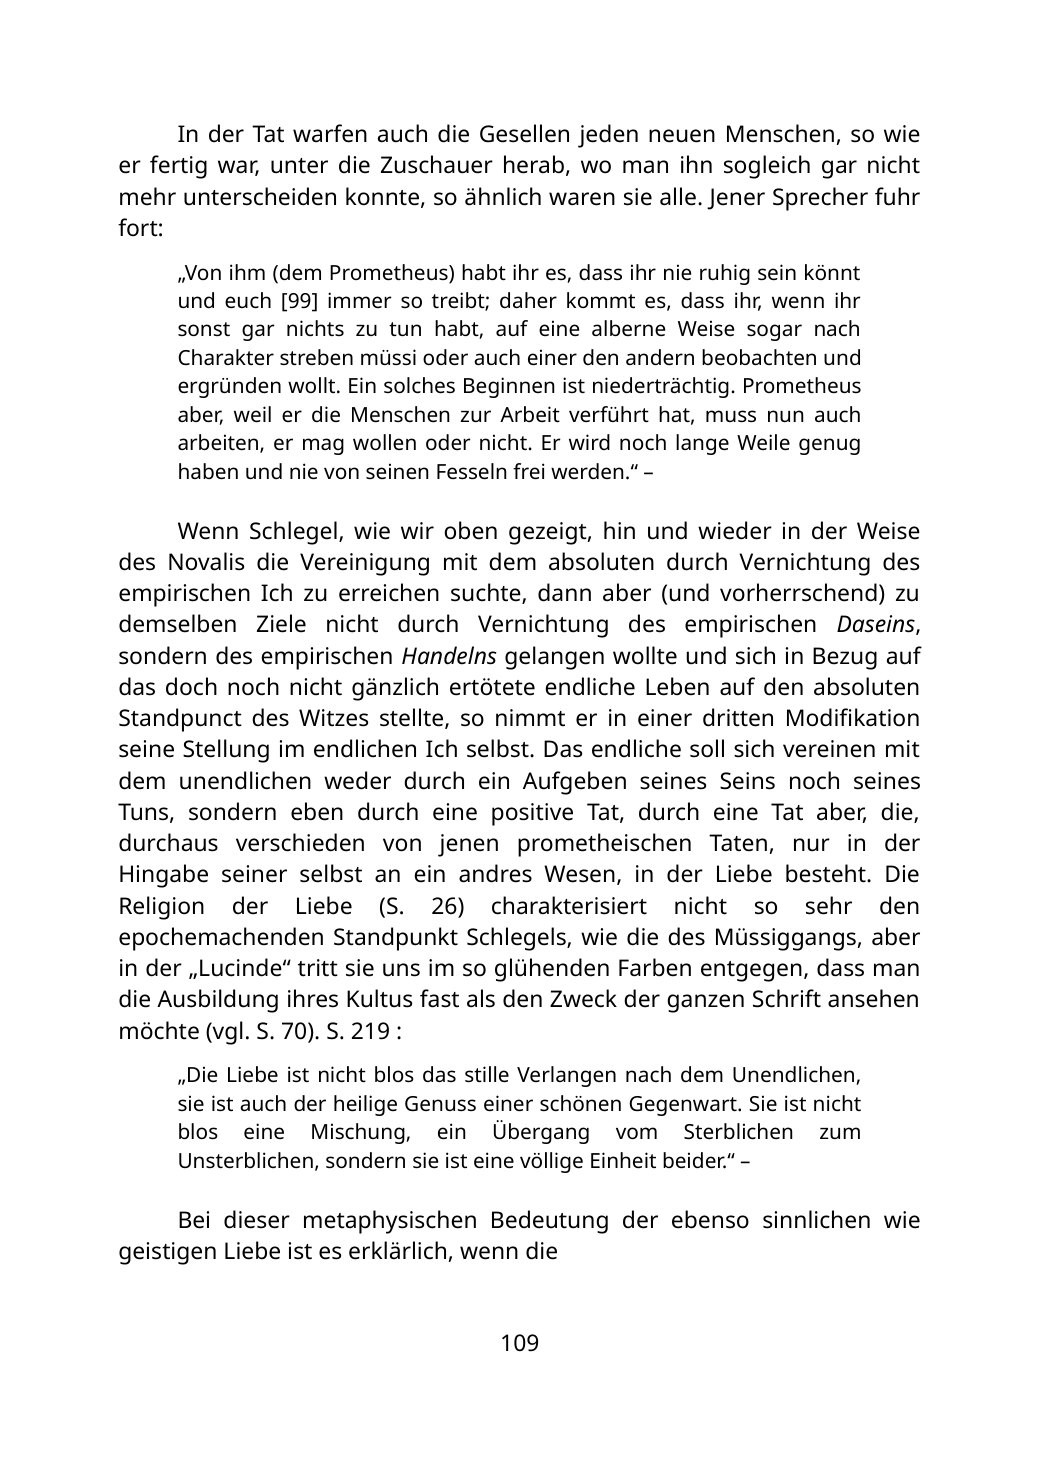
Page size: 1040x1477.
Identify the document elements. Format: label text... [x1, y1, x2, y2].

text „Die Liebe ist nicht blos das stille Verlangen nach dem Unendlichen, sie ist auch der heilige Genuss einer schönen Gegenwart. Sie ist nicht blos eine Mischung, ein Übergang vom Sterblichen zum Unsterblichen, sondern sie ist eine völlige Einheit beider.“ – [177, 1061, 862, 1174]
text In der Tat warfen auch die Gesellen jeden neuen Menschen, so wie er fertig war, unter die Zuschauer herab, wo man ihn sogleich gar nicht mehr unterscheiden konnte, so ähnlich waren sie alle. Jener Sprecher fuhr fort: [118, 118, 921, 243]
text Bei dieser metaphysischen Bedeutung der ebenso sinnlichen wie geistigen Liebe ist es erklärlich, wenn die [118, 1204, 921, 1266]
text „Von ihm (dem Prometheus) habt ihr es, dass ihr nie ruhig sein könnt und euch [99] immer so treibt; daher kommt es, dass ihr, wenn ihr sonst gar nichts zu tun habt, auf eine alberne Weise sogar nach Charakter streben müssi oder auch einer den andern beobachten und ergründen wollt. Ein solches Beginnen ist niederträchtig. Prometheus aber, weil er die Menschen zur Arbeit verführt hat, muss nun auch arbeiten, er mag wollen oder nicht. Er wird noch lange Weile genug haben und nie von seinen Fesseln frei werden.“ – [177, 258, 862, 485]
text Wenn Schlegel, wie wir oben gezeigt, hin und wieder in der Weise des Novalis die Vereinigung mit dem absoluten durch Vernichtung des empirischen Ich zu erreichen suchte, dann aber (und vorherrschend) zu demselben Ziele nicht durch Vernichtung des empirischen Daseins, sondern des empirischen Handelns gelangen wollte und sich in Bezug auf das doch noch nicht gänzlich ertötete endliche Leben auf den absoluten Standpunct des Witzes stellte, so nimmt er in einer dritten Modifikation seine Stellung im endlichen Ich selbst. Das endliche soll sich vereinen mit dem unendlichen weder durch ein Aufgeben seines Seins noch seines Tuns, sondern eben durch eine positive Tat, durch eine Tat aber, die, durchaus verschieden von jenen prometheischen Taten, nur in der Hingabe seiner selbst an ein andres Wesen, in der Liebe besteht. Die Religion der Liebe (S. 26) charakterisiert nicht so sehr den epochemachenden Standpunkt Schlegels, wie die des Müssiggangs, aber in der „Lucinde“ tritt sie uns im so glühenden Farben entgegen, dass man die Ausbildung ihres Kultus fast als den Zweck der ganzen Schrift ansehen möchte (vgl. S. 70). S. 219 : [118, 515, 921, 1046]
